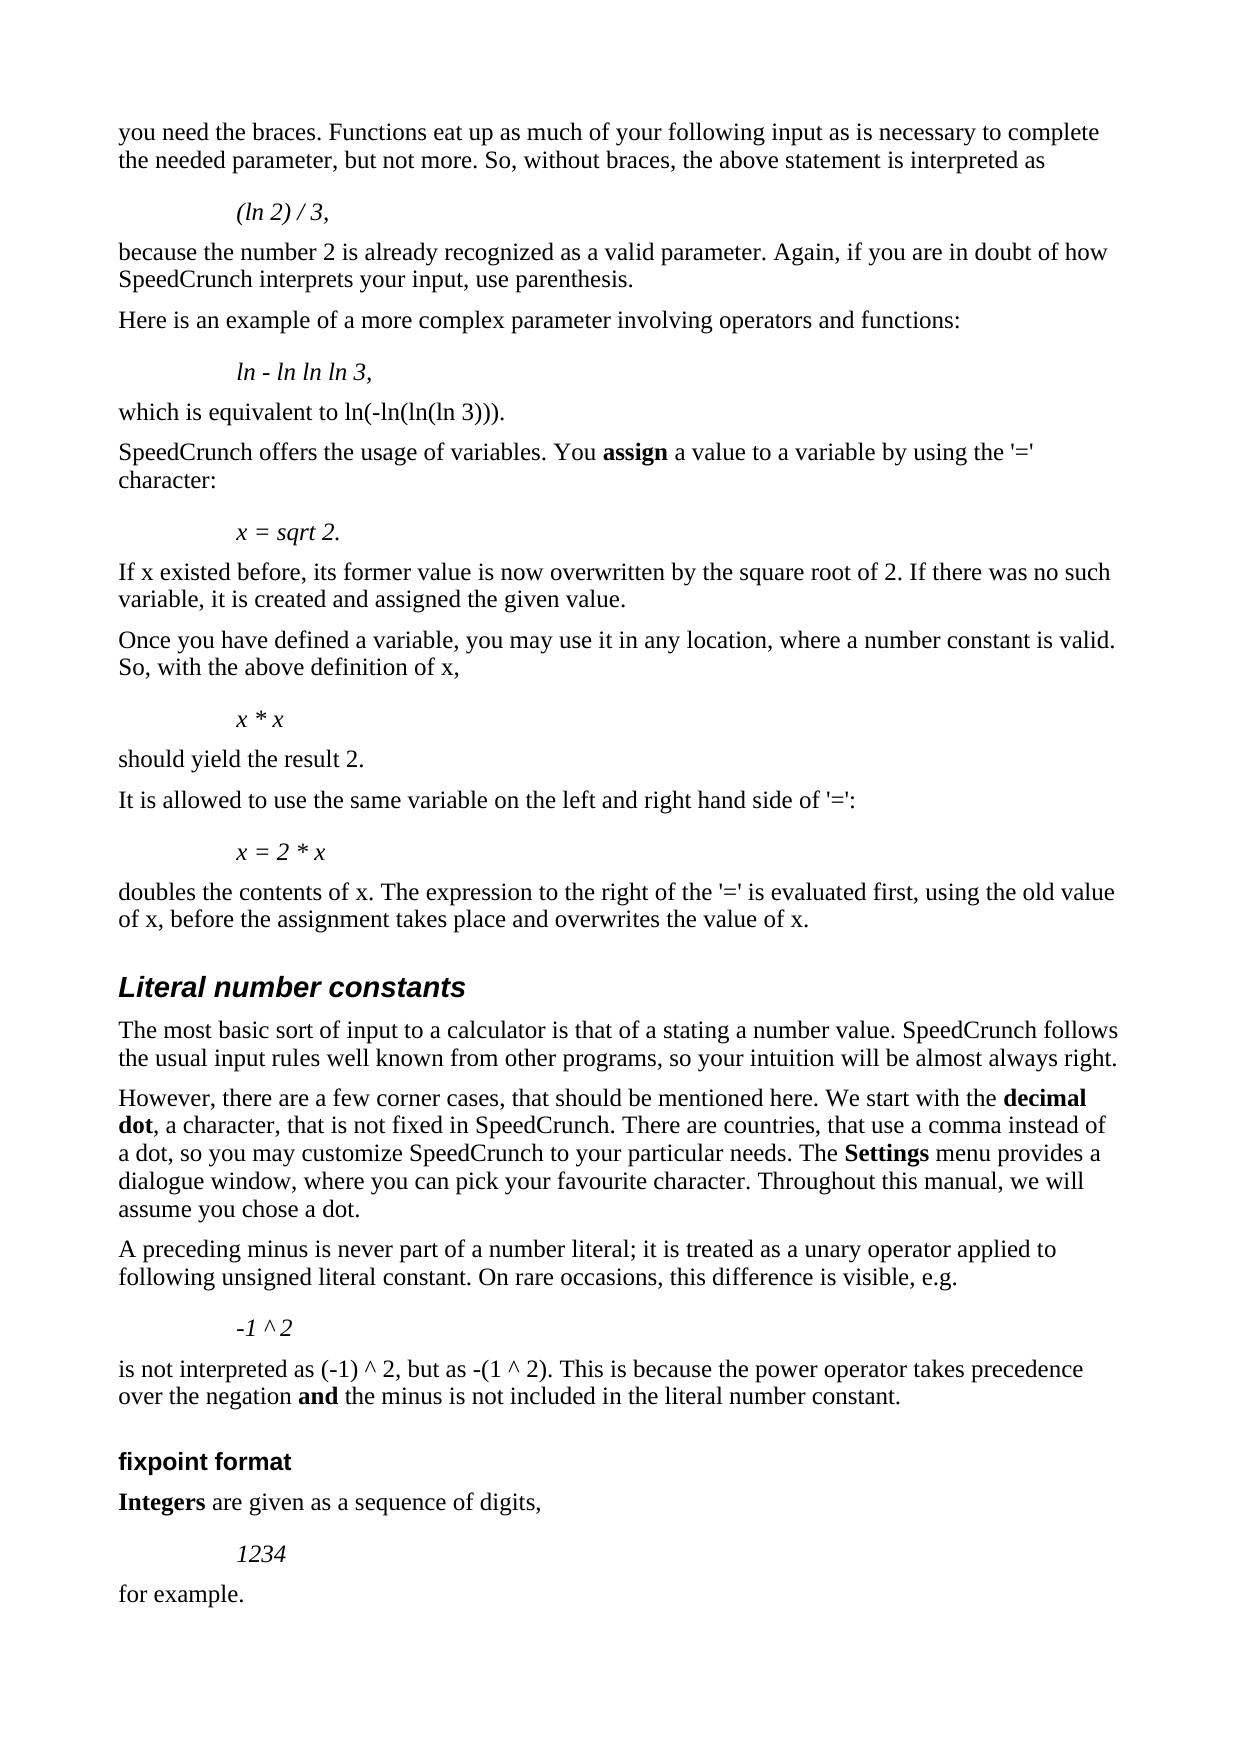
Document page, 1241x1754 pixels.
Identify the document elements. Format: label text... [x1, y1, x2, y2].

text Once you have defined a variable, you may use it in any location, where a number constant is valid. So, with the above definition of x, [118, 626, 1122, 681]
text is not interpreted as (-1) ^ 2, but as -(1 ^ 2). This is because the power operator takes precedence over the negation and the minus is not included in the literal number constant. [118, 1355, 1122, 1410]
text A preceding minus is never part of a number literal; it is treated as a unary operator applied to following unsigned literal constant. On rare occasions, this difference is visible, e.g. [118, 1235, 1122, 1290]
text should yield the result 2. [118, 746, 1122, 773]
text Here is an example of a more complex parameter involving operators and functions: [118, 306, 1122, 333]
text (ln 2) / 3, [236, 198, 1122, 226]
subtitle fixpoint format [118, 1448, 1122, 1475]
text which is equivalent to ln(-ln(ln(ln 3))). [118, 398, 1122, 426]
text -1 ^ 2 [236, 1314, 1122, 1342]
text for example. [118, 1580, 1122, 1608]
text However, there are a few corner cases, that should be mentioned here. We start with the decimal dot, a character, that is not fixed in SpeedCrunch. There are countries, that use a comma instead of a dot, so you may customize SpeedCrunch to your particular needs. The Settings menu provides a dialogue window, where you can pick your favourite character. Throughout this manual, we will assume you chose a dot. [118, 1084, 1122, 1222]
text ln - ln ln ln 3, [236, 358, 1122, 386]
text 1234 [236, 1540, 1122, 1567]
text The most basic sort of input to a calculator is that of a stating a number value. SpeedCrunch follows the usual input rules well known from other programs, so your intuition will be almost always right. [118, 1016, 1122, 1071]
text Integers are given as a sequence of digits, [118, 1488, 1122, 1516]
subtitle Literal number constants [118, 971, 1122, 1003]
text doubles the contents of x. The expression to the right of the '=' is evaluated first, using the old value of x, before the assignment takes place and overwrites the value of x. [118, 878, 1122, 933]
text you need the braces. Functions eat up as much of your following input as is necessary to complete the needed parameter, but not more. So, without braces, the above statement is interpreted as [118, 118, 1122, 173]
text because the number 2 is already recognized as a valid parameter. Again, if you are in doubt of how SpeedCrunch interprets your input, use parenthesis. [118, 238, 1122, 293]
text x = 2 * x [236, 838, 1122, 866]
text x * x [236, 706, 1122, 733]
text If x existed before, its former value is now overwritten by the square root of 2. If there was no such variable, it is created and assigned the given value. [118, 558, 1122, 613]
text x = sqrt 2. [236, 518, 1122, 546]
text SpeedCrunch offers the usage of variables. You assign a value to a variable by using the '=' character: [118, 438, 1122, 493]
text It is allowed to use the same variable on the left and right hand side of '=': [118, 786, 1122, 813]
